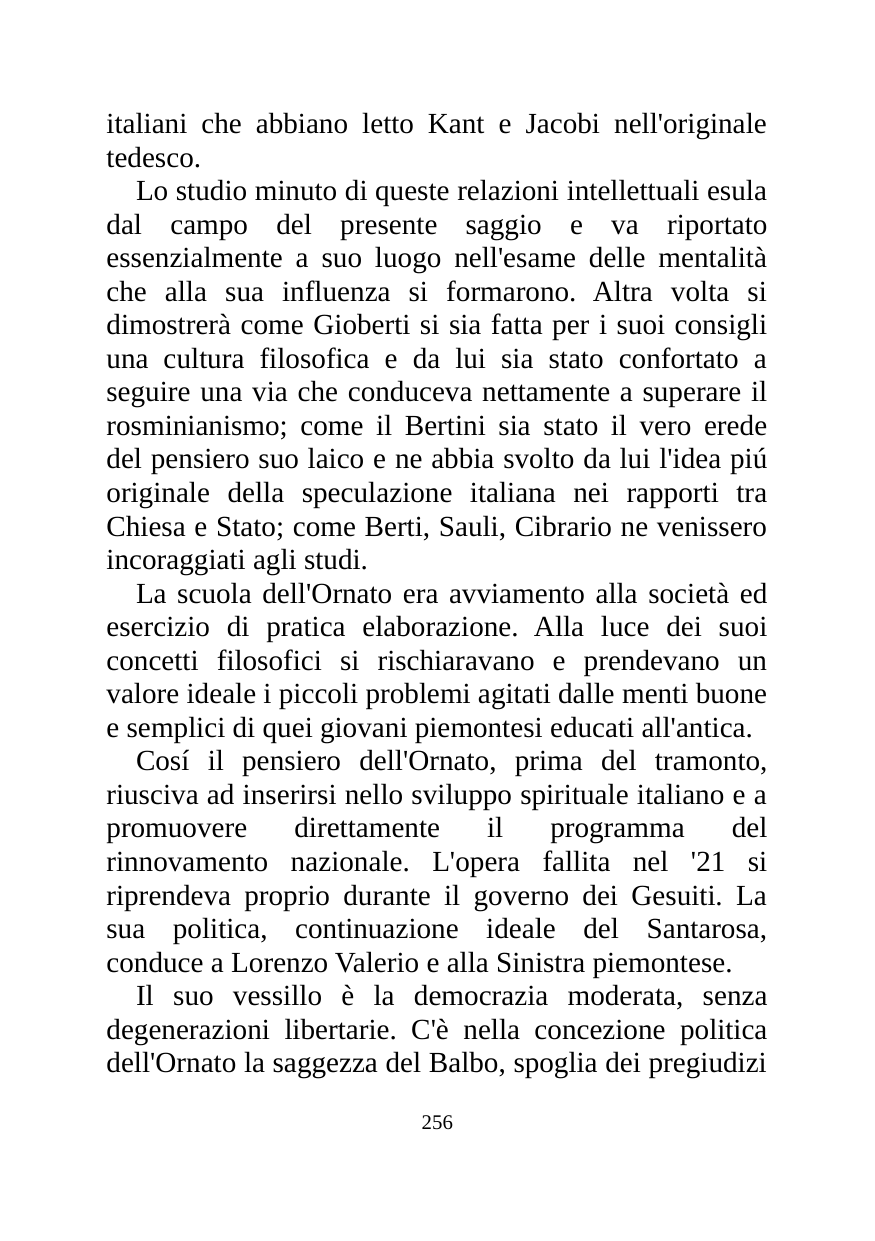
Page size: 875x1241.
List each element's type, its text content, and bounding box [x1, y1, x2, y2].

text Lo studio minuto di queste relazioni intellettuali esula dal campo del presente saggio e va riportato essenzialmente a suo luogo nell'esame delle mentalità che alla sua influenza si formarono. Altra volta si dimostrerà come Gioberti si sia fatta per i suoi consigli una cultura filosofica e da lui sia stato confortato a seguire una via che conduceva nettamente a superare il rosminianismo; come il Bertini sia stato il vero erede del pensiero suo laico e ne abbia svolto da lui l'idea piú originale della speculazione italiana nei rapporti tra Chiesa e Stato; come Berti, Sauli, Cibrario ne venissero incoraggiati agli studi. [106, 173, 768, 576]
text Il suo vessillo è la democrazia moderata, senza degenerazioni libertarie. C'è nella concezione politica dell'Ornato la saggezza del Balbo, spoglia dei pregiudizi [106, 978, 768, 1079]
text Cosí il pensiero dell'Ornato, prima del tramonto, riusciva ad inserirsi nello sviluppo spirituale italiano e a promuovere direttamente il programma del rinnovamento nazionale. L'opera fallita nel '21 si riprendeva proprio durante il governo dei Gesuiti. La sua politica, continuazione ideale del Santarosa, conduce a Lorenzo Valerio e alla Sinistra piemontese. [106, 743, 768, 978]
text italiani che abbiano letto Kant e Jacobi nell'originale tedesco. [106, 106, 768, 173]
text La scuola dell'Ornato era avviamento alla società ed esercizio di pratica elaborazione. Alla luce dei suoi concetti filosofici si rischiaravano e prendevano un valore ideale i piccoli problemi agitati dalle menti buone e semplici di quei giovani piemontesi educati all'antica. [106, 576, 768, 743]
